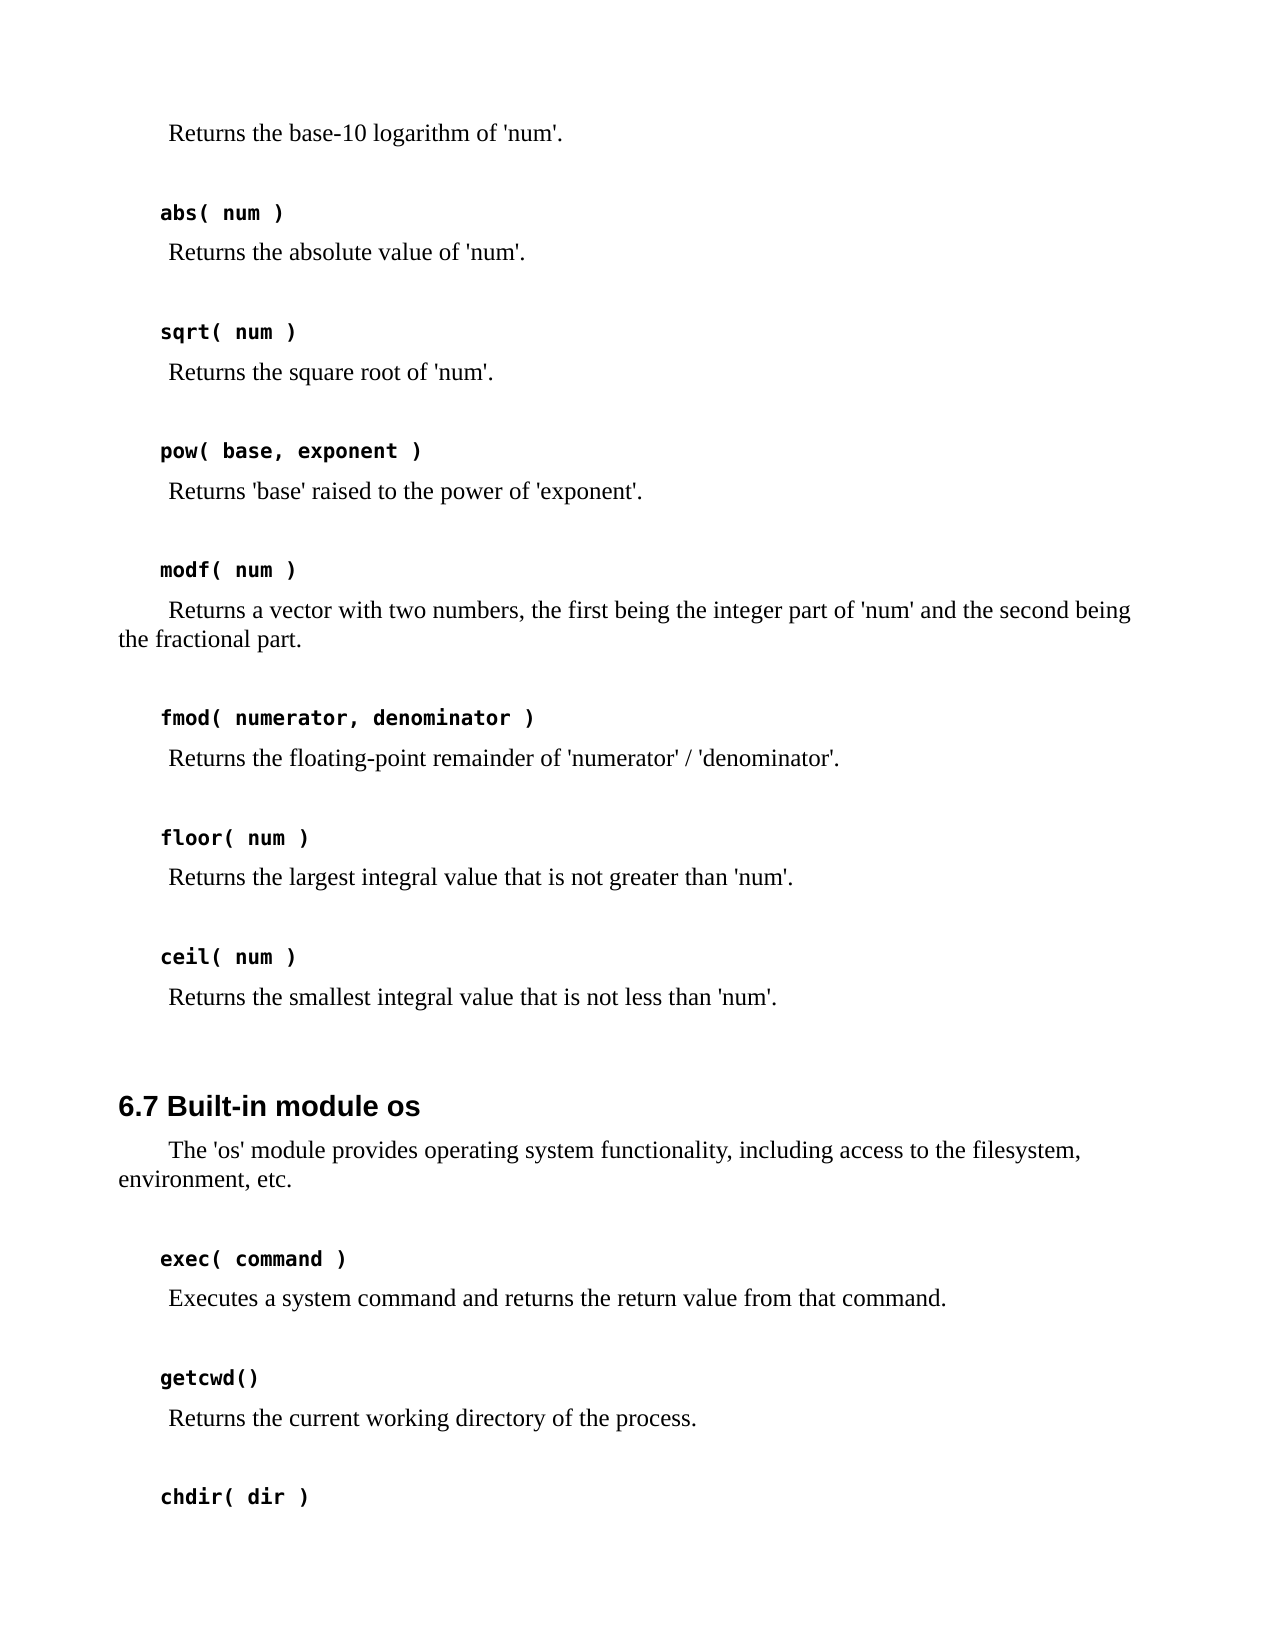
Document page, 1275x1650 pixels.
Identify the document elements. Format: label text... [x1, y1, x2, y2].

text Returns the largest integral value that is not greater than 'num'. [118, 862, 1157, 891]
text pow( base, exponent ) [118, 439, 1157, 463]
subtitle 6.7 Built-in module os [118, 1089, 1157, 1123]
text Returns the base-10 logarithm of 'num'. [118, 118, 1157, 147]
text sqrt( num ) [118, 320, 1157, 344]
text Returns the square root of 'num'. [118, 357, 1157, 385]
text chdir( dir ) [118, 1485, 1157, 1509]
text Executes a system command and returns the return value from that command. [118, 1283, 1157, 1312]
text modf( num ) [118, 558, 1157, 583]
text Returns the current working directory of the process. [118, 1403, 1157, 1431]
text fmod( numerator, denominator ) [118, 706, 1157, 731]
text Returns the smallest integral value that is not less than 'num'. [118, 982, 1157, 1011]
text exec( command ) [118, 1247, 1157, 1271]
text floor( num ) [118, 826, 1157, 850]
text getcwd() [118, 1366, 1157, 1390]
text Returns 'base' raised to the power of 'exponent'. [118, 476, 1157, 505]
text Returns a vector with two numbers, the first being the integer part of 'num' and the second being the fractional part. [118, 595, 1157, 653]
text abs( num ) [118, 201, 1157, 225]
text Returns the absolute value of 'num'. [118, 237, 1157, 266]
text Returns the floating-point remainder of 'numerator' / 'denominator'. [118, 743, 1157, 772]
text ceil( num ) [118, 945, 1157, 969]
text The 'os' module provides operating system functionality, including access to the filesystem, environment, etc. [118, 1135, 1157, 1193]
